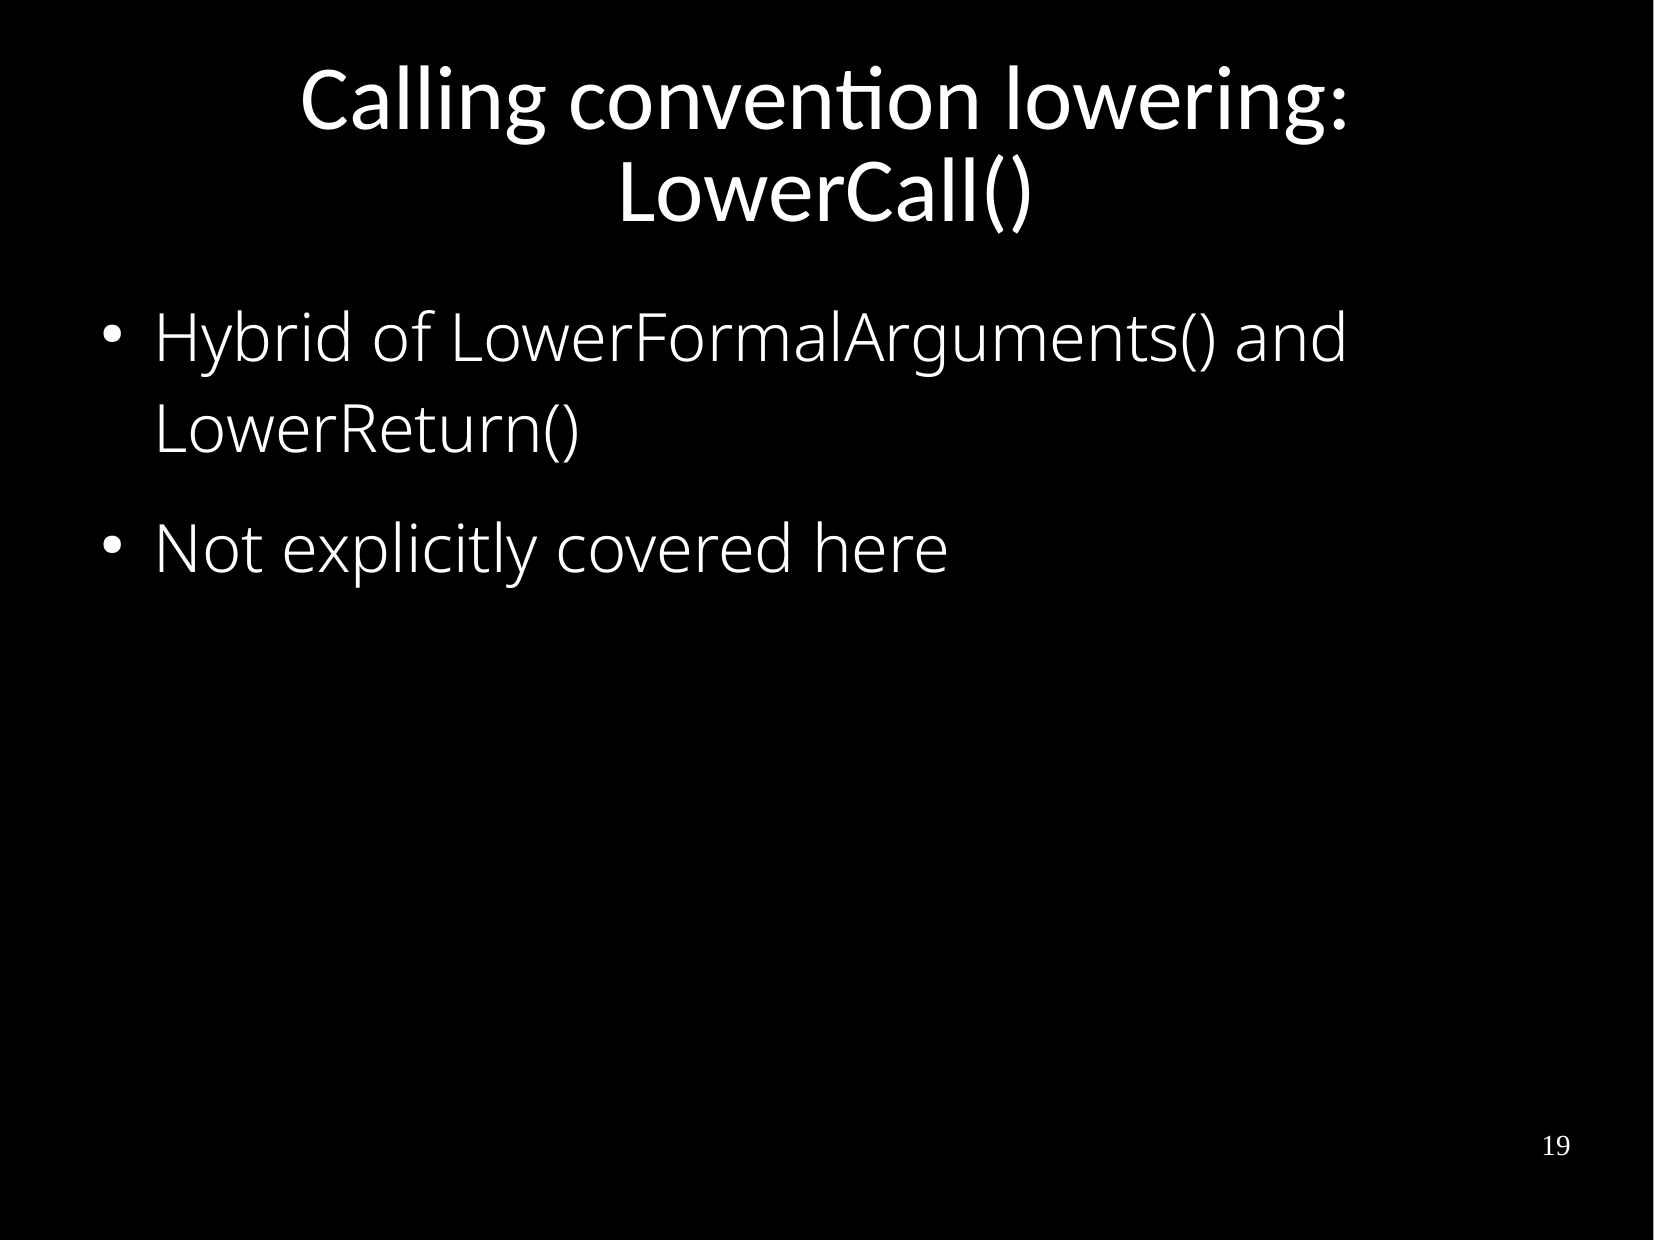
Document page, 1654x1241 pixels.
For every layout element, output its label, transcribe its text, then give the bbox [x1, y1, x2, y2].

list Hybrid of LowerFormalArguments() and LowerReturn() Not explicitly covered here [82, 290, 1571, 1134]
title Calling convention lowering: LowerCall() [82, 49, 1571, 257]
